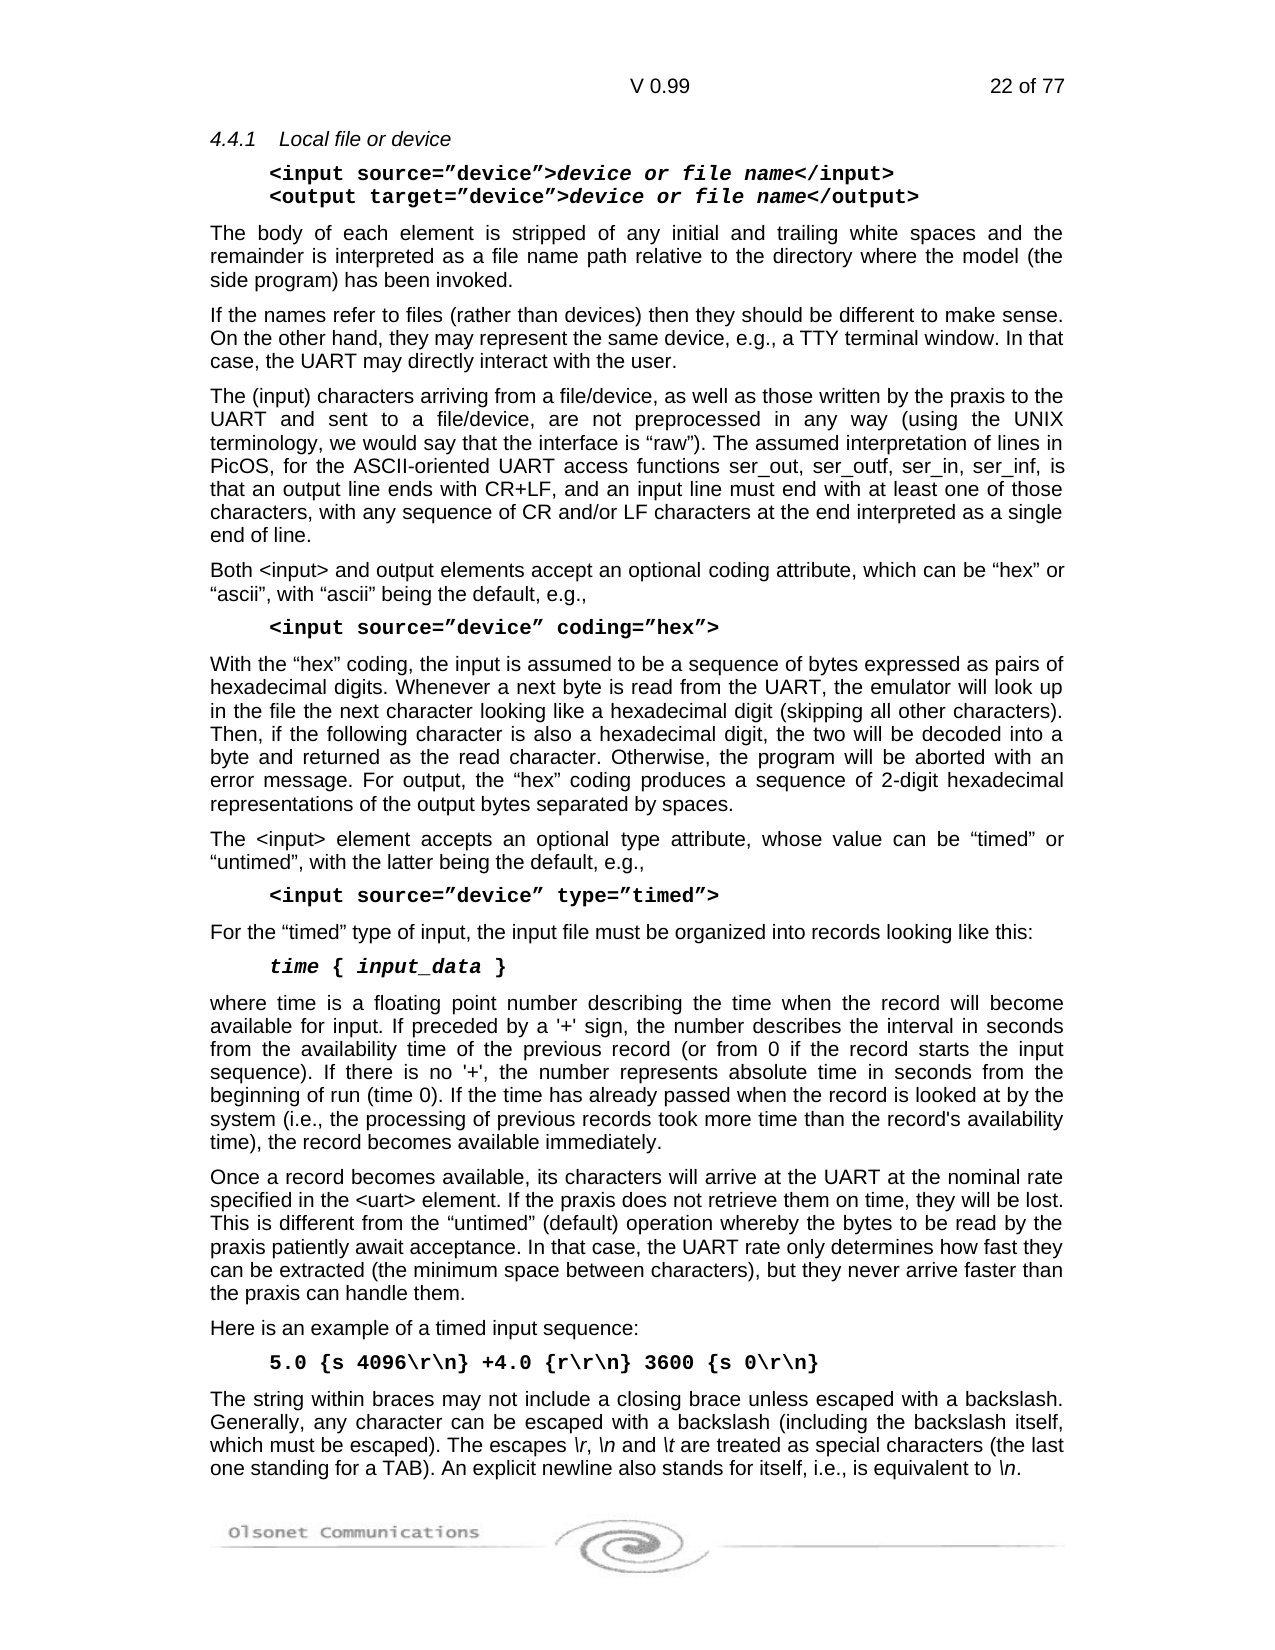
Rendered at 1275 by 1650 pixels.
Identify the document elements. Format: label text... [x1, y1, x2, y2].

text <output target=”device”>device or file name</output> [269, 186, 1065, 210]
text Here is an example of a timed input sequence: [210, 1317, 1065, 1340]
text Both <input> and output elements accept an optional coding attribute, which can be “hex” or “ascii”, with “ascii” being the default, e.g., [210, 559, 1065, 606]
text With the “hex” coding, the input is assumed to be a sequence of bytes expressed as pairs of hexadecimal digits. Whenever a next byte is read from the UART, the emulator will look up in the file the next character looking like a hexadecimal digit (skipping all other characters). Then, if the following character is also a hexadecimal digit, the two will be decoded into a byte and returned as the read character. Otherwise, the program will be aborted with an error message. For output, the “hex” coding produces a sequence of 2-digit hexadecimal representations of the output bytes separated by spaces. [210, 653, 1065, 815]
text <input source=”device” coding=”hex”> [269, 617, 1065, 641]
text The (input) characters arriving from a file/device, as well as those written by the praxis to the UART and sent to a file/device, are not preprocessed in any way (using the UNIX terminology, we would say that the interface is “raw”). The assumed interpretation of lines in PicOS, for the ASCII-oriented UART access functions ser_out, ser_outf, ser_in, ser_inf, is that an output line ends with CR+LF, and an input line must end with at least one of those characters, with any sequence of CR and/or LF characters at the end interpreted as a single end of line. [210, 385, 1065, 547]
text <input source=”device” type=”timed”> [269, 885, 1065, 909]
text where time is a floating point number describing the time when the record will become available for input. If preceded by a '+' sign, the number describes the interval in seconds from the availability time of the previous record (or from 0 if the record starts the input sequence). If there is no '+', the number represents absolute time in seconds from the beginning of run (time 0). If the time has already passed when the record is looked at by the system (i.e., the processing of previous records took more time than the record's availability time), the record becomes available immediately. [210, 991, 1065, 1154]
text The body of each element is stripped of any initial and trailing white spaces and the remainder is interpreted as a file name path relative to the directory where the model (the side program) has been invoked. [210, 222, 1065, 291]
text The <input> element accepts an optional type attribute, whose value can be “timed” or “untimed”, with the latter being the default, e.g., [210, 827, 1065, 873]
text Once a record becomes available, its characters will arrive at the UART at the nominal rate specified in the <uart> element. If the praxis does not retrieve them on time, they will be lost. This is different from the “untimed” (default) operation whereby the bytes to be read by the praxis patiently await acceptance. In that case, the UART rate only determines how fast they can be extracted (the minimum space between characters), but they never arrive faster than the praxis can handle them. [210, 1166, 1065, 1305]
subtitle Local file or device [210, 128, 1065, 151]
text time { input_data } [269, 956, 1065, 979]
text <input source=”device”>device or file name</input> [269, 163, 1065, 186]
text If the names refer to files (rather than devices) then they should be different to make sense. On the other hand, they may represent the same device, e.g., a TTY terminal window. In that case, the UART may directly interact with the user. [210, 303, 1065, 373]
picture [210, 1504, 1065, 1596]
text 5.0 {s 4096\r\n} +4.0 {r\r\n} 3600 {s 0\r\n} [269, 1352, 1065, 1375]
text For the “timed” type of input, the input file must be organized into records looking like this: [210, 921, 1065, 944]
text The string within braces may not include a closing brace unless escaped with a backslash. Generally, any character can be escaped with a backslash (including the backslash itself, which must be escaped). The escapes \r, \n and \t are treated as special characters (the last one standing for a TAB). An explicit newline also stands for itself, i.e., is equivalent to \n. [210, 1387, 1065, 1480]
